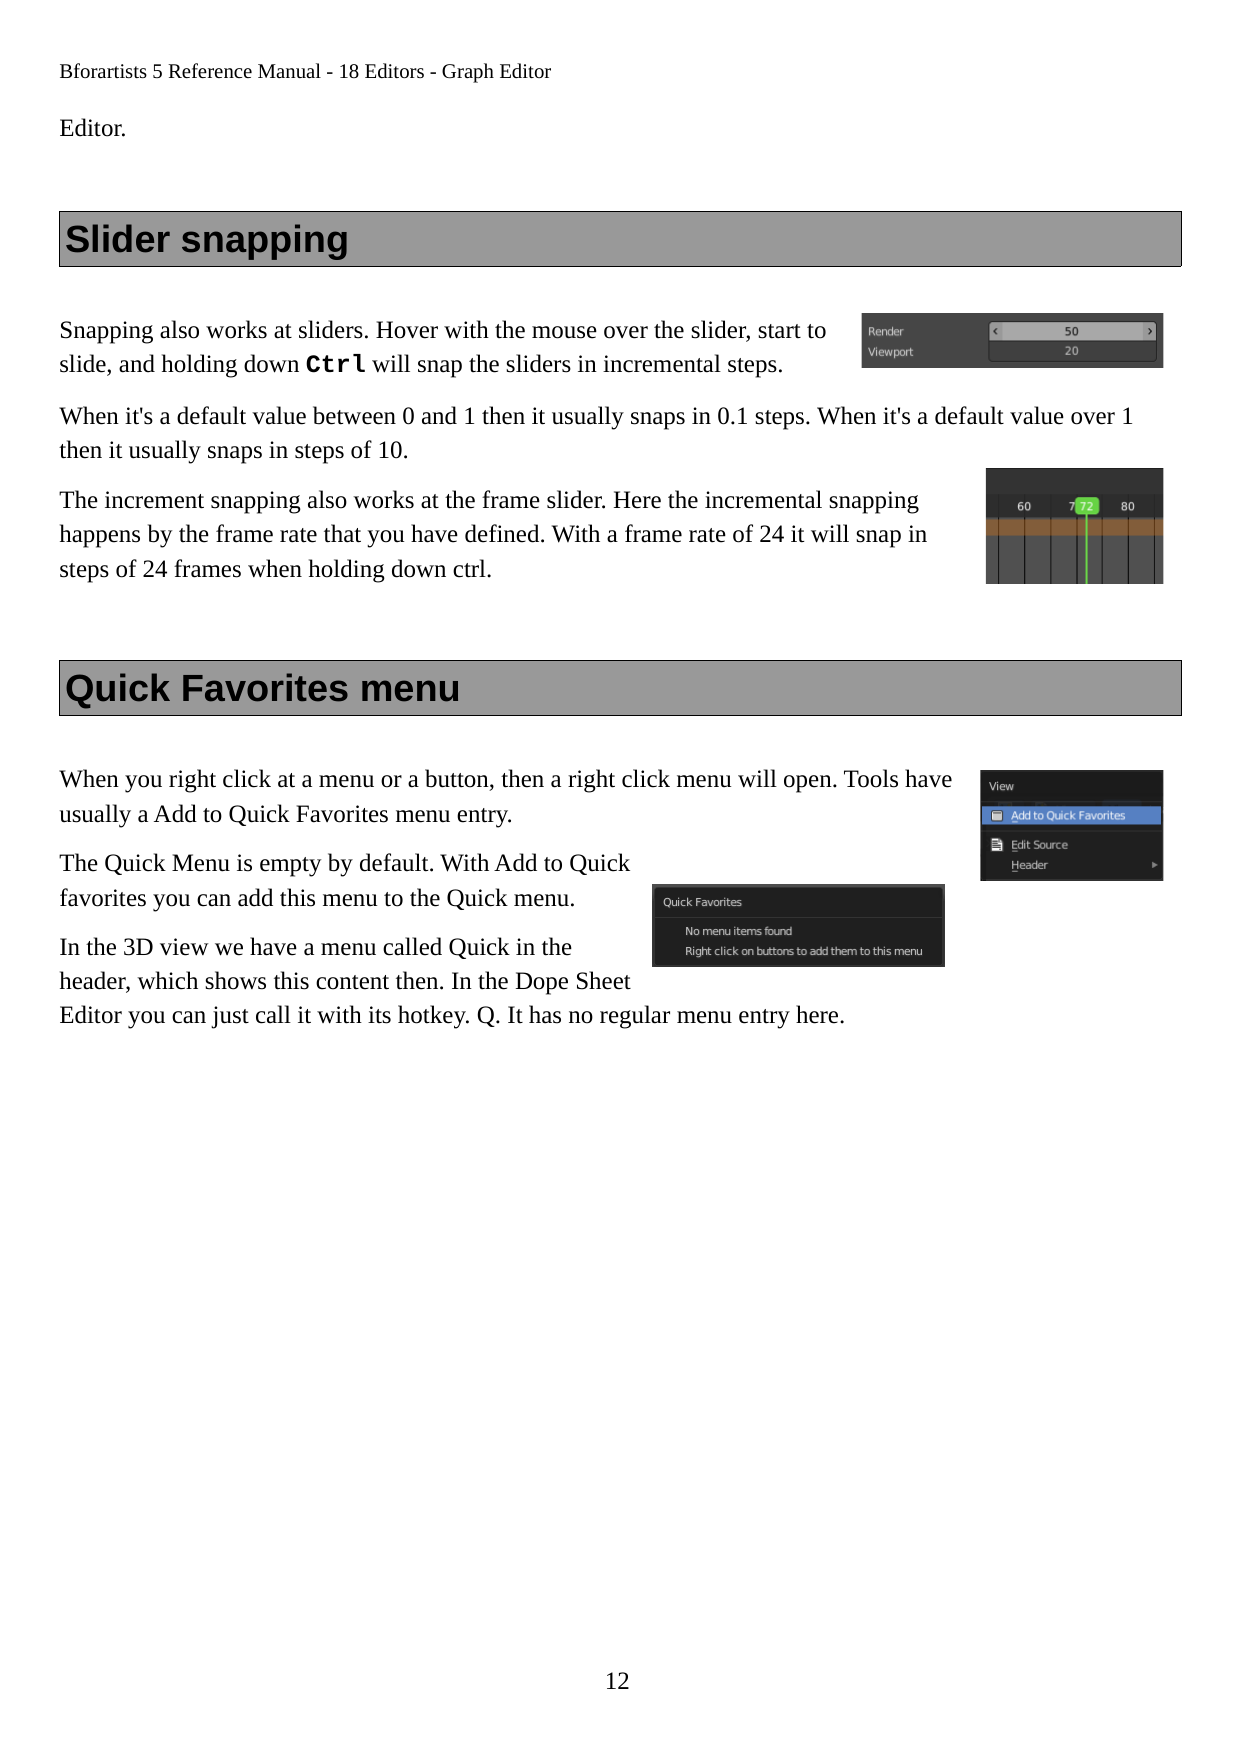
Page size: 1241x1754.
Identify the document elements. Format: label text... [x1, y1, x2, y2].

text The Quick Menu is empty by default. With Add to Quick favorites you can add this menu to the Quick menu. [59, 848, 1181, 911]
text The increment snapping also works at the frame slider. Here the incremental snapping happens by the frame rate that you have defined. With a frame rate of 24 it will snap in steps of 24 frames when holding down ctrl. [59, 485, 985, 582]
picture [985, 468, 1164, 584]
picture [861, 313, 1164, 368]
table_header Quick Favorites menu [60, 661, 1181, 715]
text When you right click at a menu or a button, then a right click menu will open. Tools have usually a Add to Quick Favorites menu entry. [59, 764, 1181, 828]
table_header Slider snapping [60, 212, 1181, 266]
text Editor. [59, 113, 1181, 141]
text In the 3D view we have a menu called Quick in the header, which shows this content then. In the Dope Sheet Editor you can just call it with its hotkey. Q. It has no regular menu entry here. [59, 932, 1181, 1029]
picture [980, 770, 1164, 881]
picture [652, 884, 945, 967]
text When it's a default value between 0 and 1 then it usually snaps in 0.1 steps. When it's a default value over 1 then it usually snaps in steps of 10. [59, 401, 1181, 464]
text Snapping also works at sliders. Hover with the mouse over the slider, start to slide, and holding down Ctrl will snap the sliders in incremental steps. [59, 315, 1181, 380]
